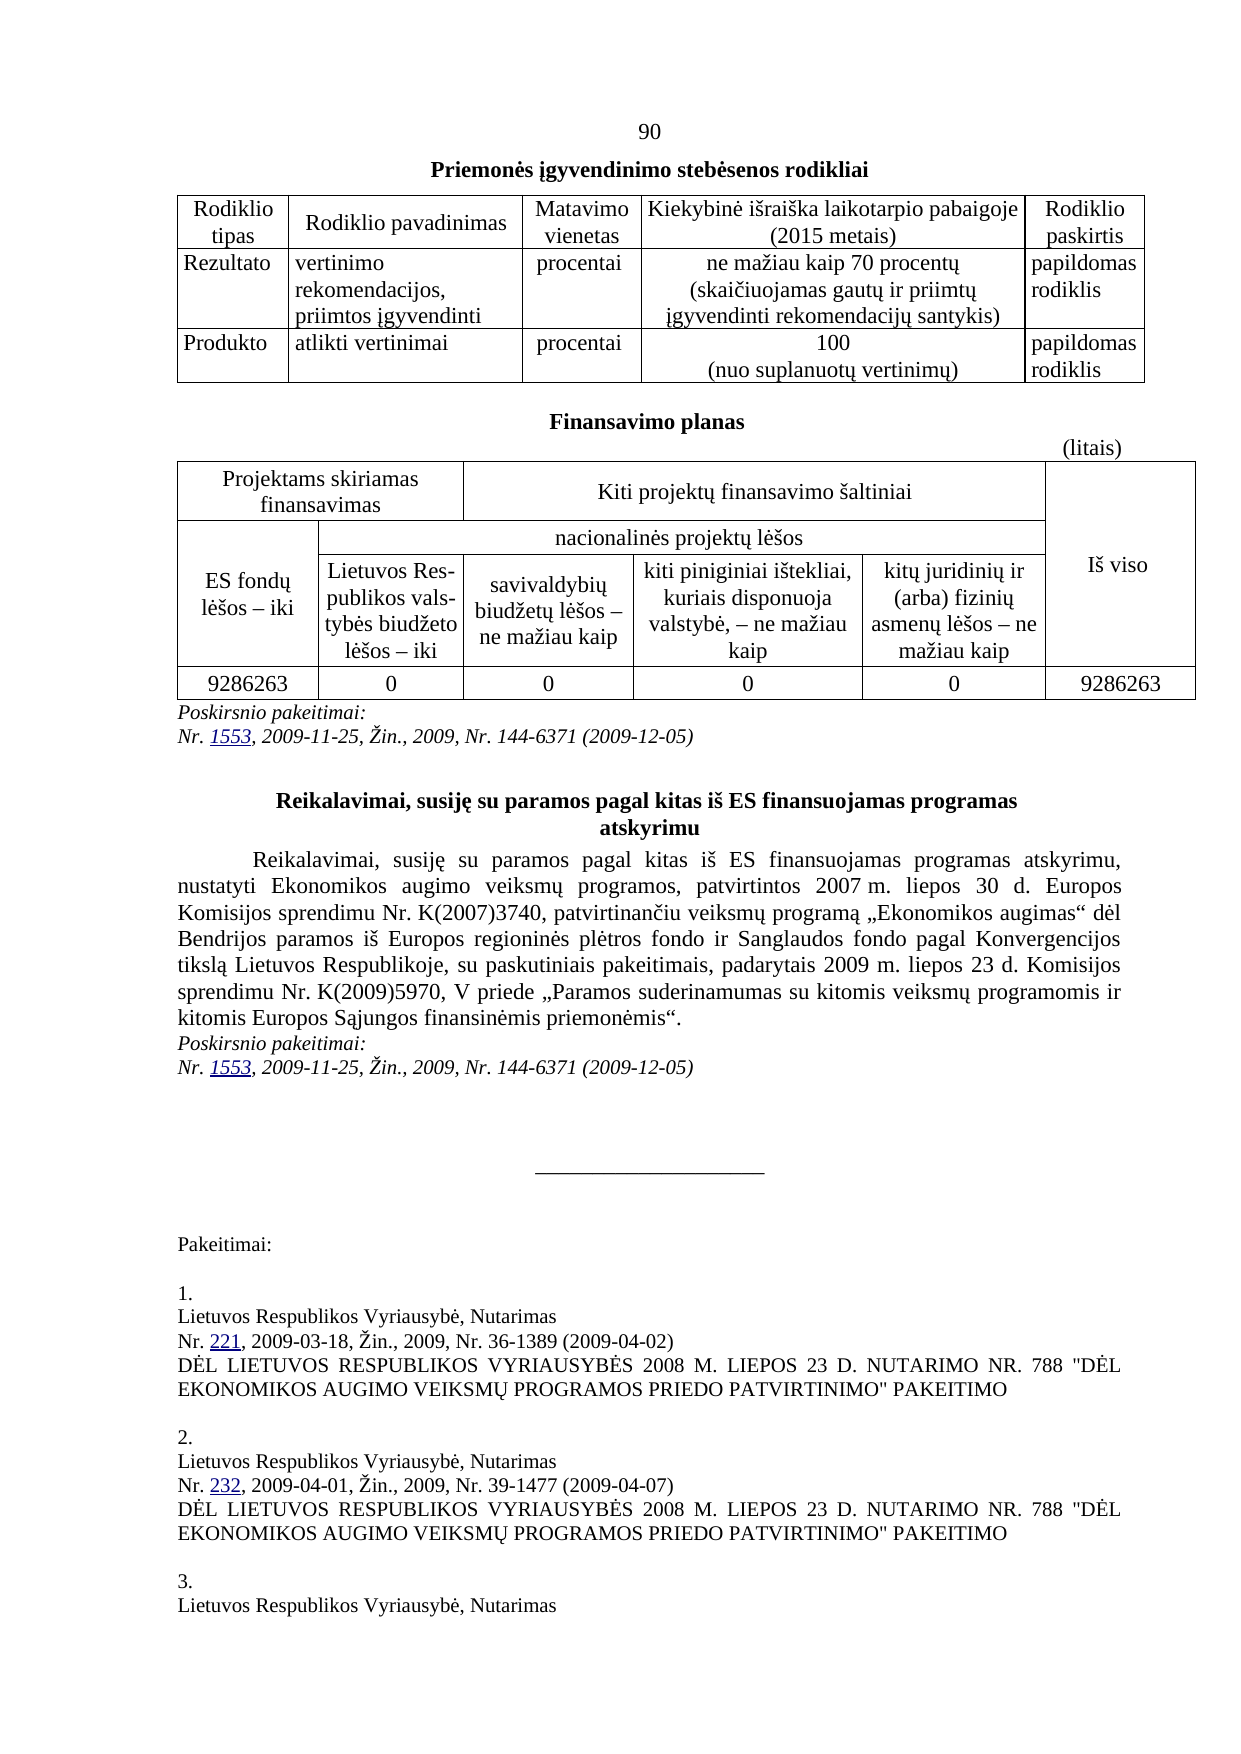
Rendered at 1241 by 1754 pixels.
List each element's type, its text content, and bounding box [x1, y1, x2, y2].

text Lietuvos Respublikos Vyriausybė, Nutarimas [177, 1593, 1122, 1617]
table_cell 0 [634, 667, 862, 699]
text Poskirsnio pakeitimai: [177, 700, 1122, 724]
table_cell 0 [863, 667, 1045, 699]
text 1. [177, 1280, 1122, 1304]
table_cell 9286263 [1046, 667, 1195, 699]
text (litais) [177, 434, 1122, 461]
table_header Rodiklio tipas [178, 196, 288, 248]
text DĖL LIETUVOS RESPUBLIKOS VYRIAUSYBĖS 2008 M. LIEPOS 23 D. NUTARIMO NR. 788 "DĖL EKONOMIKOS AUGIMO VEIKSMŲ PROGRAMOS PRIEDO PATVIRTINIMO" PAKEITIMO [177, 1353, 1122, 1401]
table_cell papildomas rodiklis [1026, 329, 1144, 382]
table_cell 100 (nuo suplanuotų vertinimų) [642, 329, 1024, 382]
text Nr. 221, 2009-03-18, Žin., 2009, Nr. 36-1389 (2009-04-02) [177, 1328, 1122, 1353]
table_cell nacionalinės projektų lėšos [319, 521, 1045, 554]
table_header Iš viso [1046, 462, 1195, 666]
table_header Rodiklio pavadinimas [289, 196, 522, 248]
table_cell papildomas rodiklis [1026, 249, 1144, 328]
table_cell atlikti vertinimai [289, 329, 522, 382]
text 2. [177, 1425, 1122, 1449]
table_cell Lietuvos Res­publikos vals­tybės biudžeto lėšos – iki [319, 555, 463, 666]
text –––––––––––––––––––– [177, 1158, 1122, 1184]
text Nr. 232, 2009-04-01, Žin., 2009, Nr. 39-1477 (2009-04-07) [177, 1473, 1122, 1497]
table_cell 0 [319, 667, 463, 699]
text DĖL LIETUVOS RESPUBLIKOS VYRIAUSYBĖS 2008 M. LIEPOS 23 D. NUTARIMO NR. 788 "DĖL EKONOMIKOS AUGIMO VEIKSMŲ PROGRAMOS PRIEDO PATVIRTINIMO" PAKEITIMO [177, 1497, 1122, 1545]
text Lietuvos Respublikos Vyriausybė, Nutarimas [177, 1304, 1122, 1328]
table_header Projektams skiriamas finansavimas [178, 462, 463, 520]
table_cell kitų juridinių ir (arba) fizinių asmenų lėšos – ne mažiau kaip [863, 555, 1045, 666]
text Nr. 1553, 2009-11-25, Žin., 2009, Nr. 144-6371 (2009-12-05) [177, 1055, 1122, 1079]
table_header Rodiklio paskirtis [1026, 196, 1144, 248]
text Reikalavimai, susiję su paramos pagal kitas iš ES finansuojamas programas atskyrimu [177, 761, 1122, 840]
table_header Matavimo vienetas [523, 196, 641, 248]
table_cell Produkto [178, 329, 288, 382]
table_header Kiekybinė išraiška laikotarpio pabaigoje (2015 metais) [642, 196, 1024, 248]
text Reikalavimai, susiję su paramos pagal kitas iš ES finansuojamas programas atskyrimu, nustatyti Ekonomikos augimo veiksmų programos, patvirtintos 2007 m. liepos 30 d. Europos Komisijos sprendimu Nr. K(2007)3740, patvirtinančiu veiksmų programą „Ekonomikos augimas“ dėl Bendrijos paramos iš Europos regioninės plėtros fondo ir Sanglaudos fondo pagal Konvergencijos tikslą Lietuvos Respublikoje, su paskutiniais pakeitimais, padarytais 2009 m. liepos 23 d. Komisijos sprendimu Nr. K(2009)5970, V priede „Paramos suderinamumas su kitomis veiksmų programomis ir kitomis Europos Sąjungos finansinėmis priemonėmis“. [177, 846, 1122, 1031]
text Lietuvos Respublikos Vyriausybė, Nutarimas [177, 1449, 1122, 1473]
table_cell procentai [523, 329, 641, 382]
text Nr. 1553, 2009-11-25, Žin., 2009, Nr. 144-6371 (2009-12-05) [177, 724, 1122, 748]
table_cell 0 [464, 667, 633, 699]
table_cell vertinimo rekomendacijos, priimtos įgyvendinti [289, 249, 522, 328]
text Priemonės įgyvendinimo stebėsenos rodikliai [177, 156, 1122, 182]
table_cell procentai [523, 249, 641, 328]
text 3. [177, 1569, 1122, 1593]
table_header Kiti projektų finansavimo šaltiniai [464, 462, 1045, 520]
table_cell kiti piniginiai ištekliai, kuriais disponuoja valstybė, – ne mažiau kaip [634, 555, 862, 666]
table_cell Rezultato [178, 249, 288, 328]
table_cell ES fondų lėšos – iki [178, 521, 318, 666]
table_cell savivaldybių biudžetų lėšos – ne mažiau kaip [464, 555, 633, 666]
table_cell ne mažiau kaip 70 procentų (skaičiuojamas gautų ir priimtų įgyvendinti rekomendacijų santykis) [642, 249, 1024, 328]
table_cell 9286263 [178, 667, 318, 699]
text Poskirsnio pakeitimai: [177, 1031, 1122, 1055]
text Pakeitimai: [177, 1232, 1122, 1256]
text Finansavimo planas [177, 408, 1122, 434]
